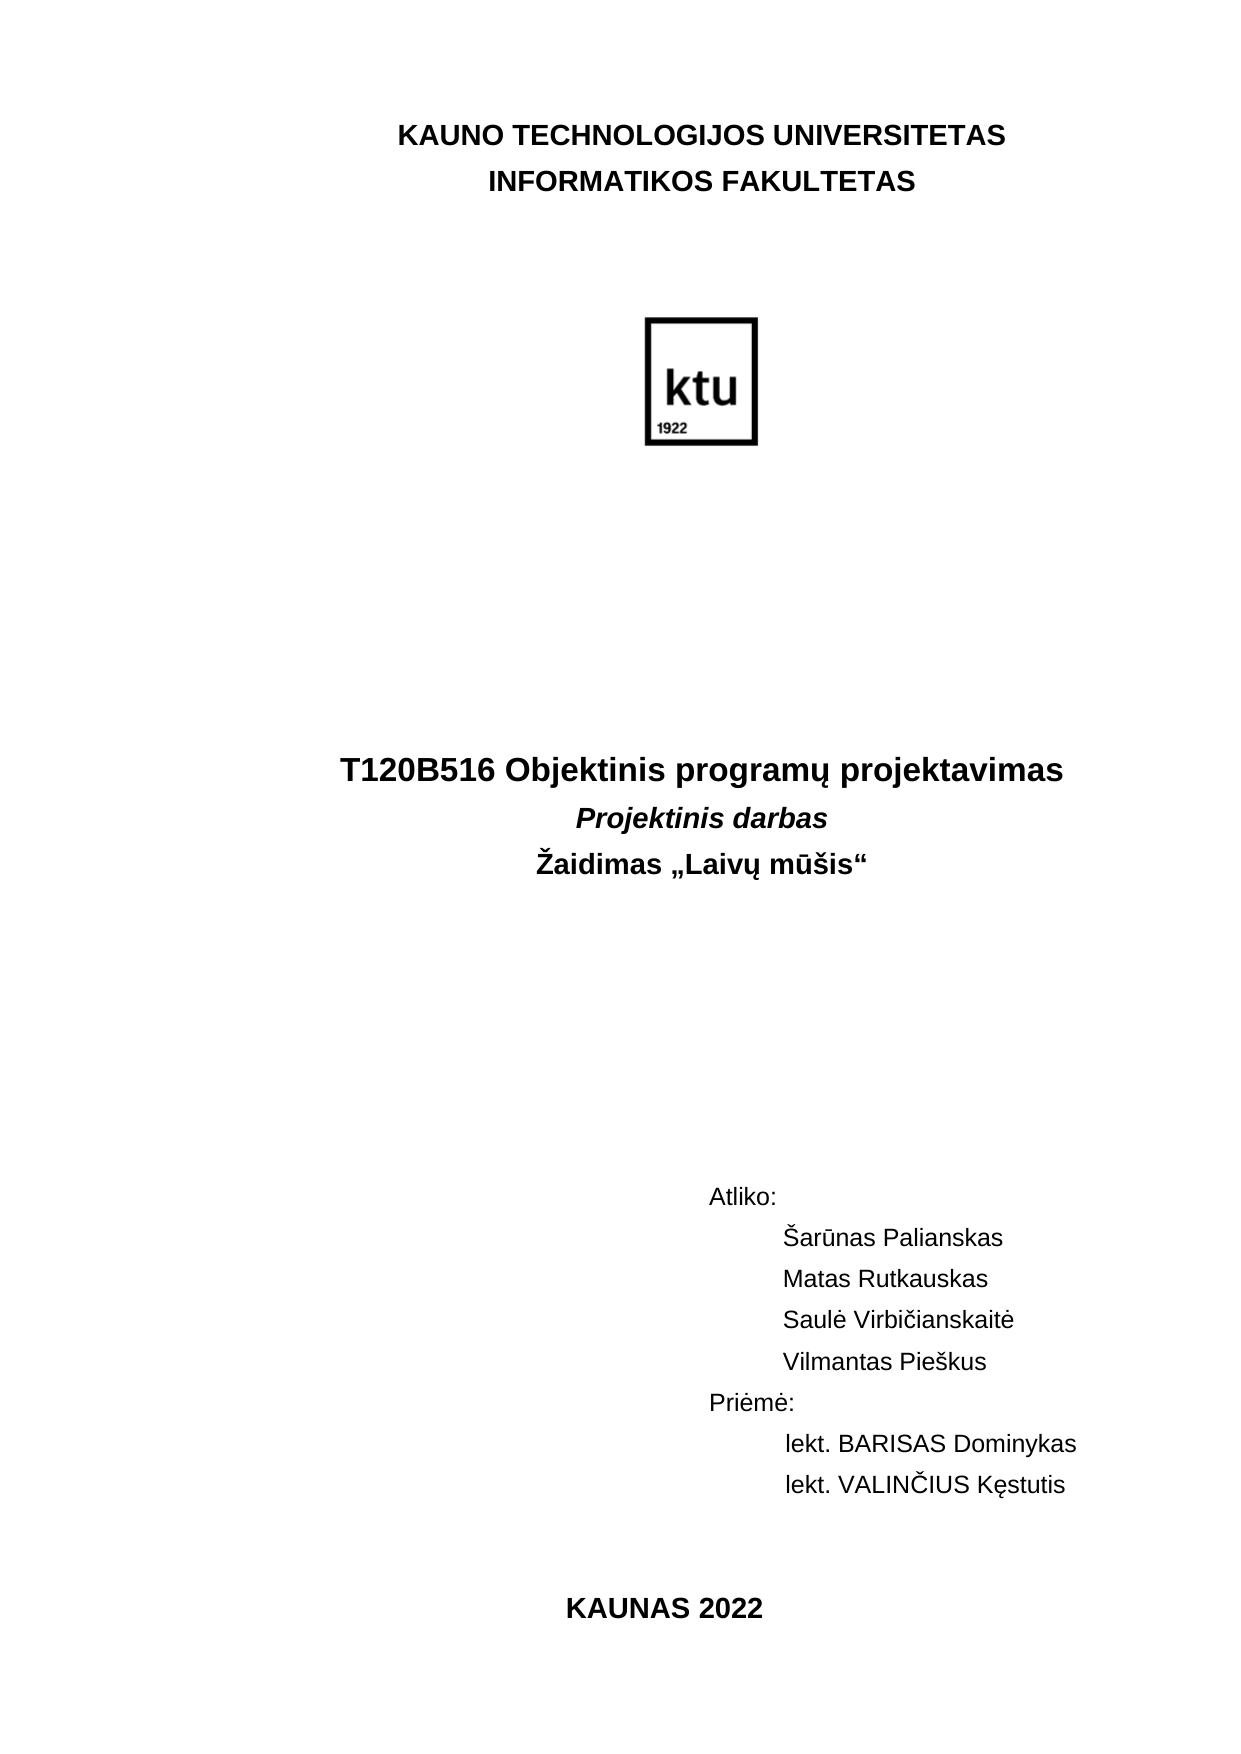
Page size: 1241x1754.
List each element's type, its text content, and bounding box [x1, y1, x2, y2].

text Saulė Virbičianskaitė [709, 1305, 1181, 1334]
picture [629, 302, 775, 461]
text Projektinis darbas [185, 801, 1181, 834]
text lekt. VALINČIUS Kęstutis [776, 1470, 1181, 1499]
text Matas Rutkauskas [709, 1264, 1181, 1293]
text Priėmė: [709, 1388, 1181, 1417]
text lekt. BARISAS Dominykas [776, 1429, 1181, 1458]
text Vilmantas Pieškus [709, 1347, 1181, 1375]
text FAKULTETAS [185, 164, 1181, 197]
text Šarūnas Palianskas [709, 1223, 1181, 1252]
text T120B516 Objektinis programų projektavimas [185, 750, 1181, 788]
text KAUNO TECHNOLOGIJOS UNIVERSITETAS [185, 118, 1181, 151]
text Atliko: [709, 1182, 1181, 1210]
text Žaidimas „Laivų mūšis“ [185, 847, 1181, 880]
text KAUNAS 2022 [148, 1591, 1181, 1625]
